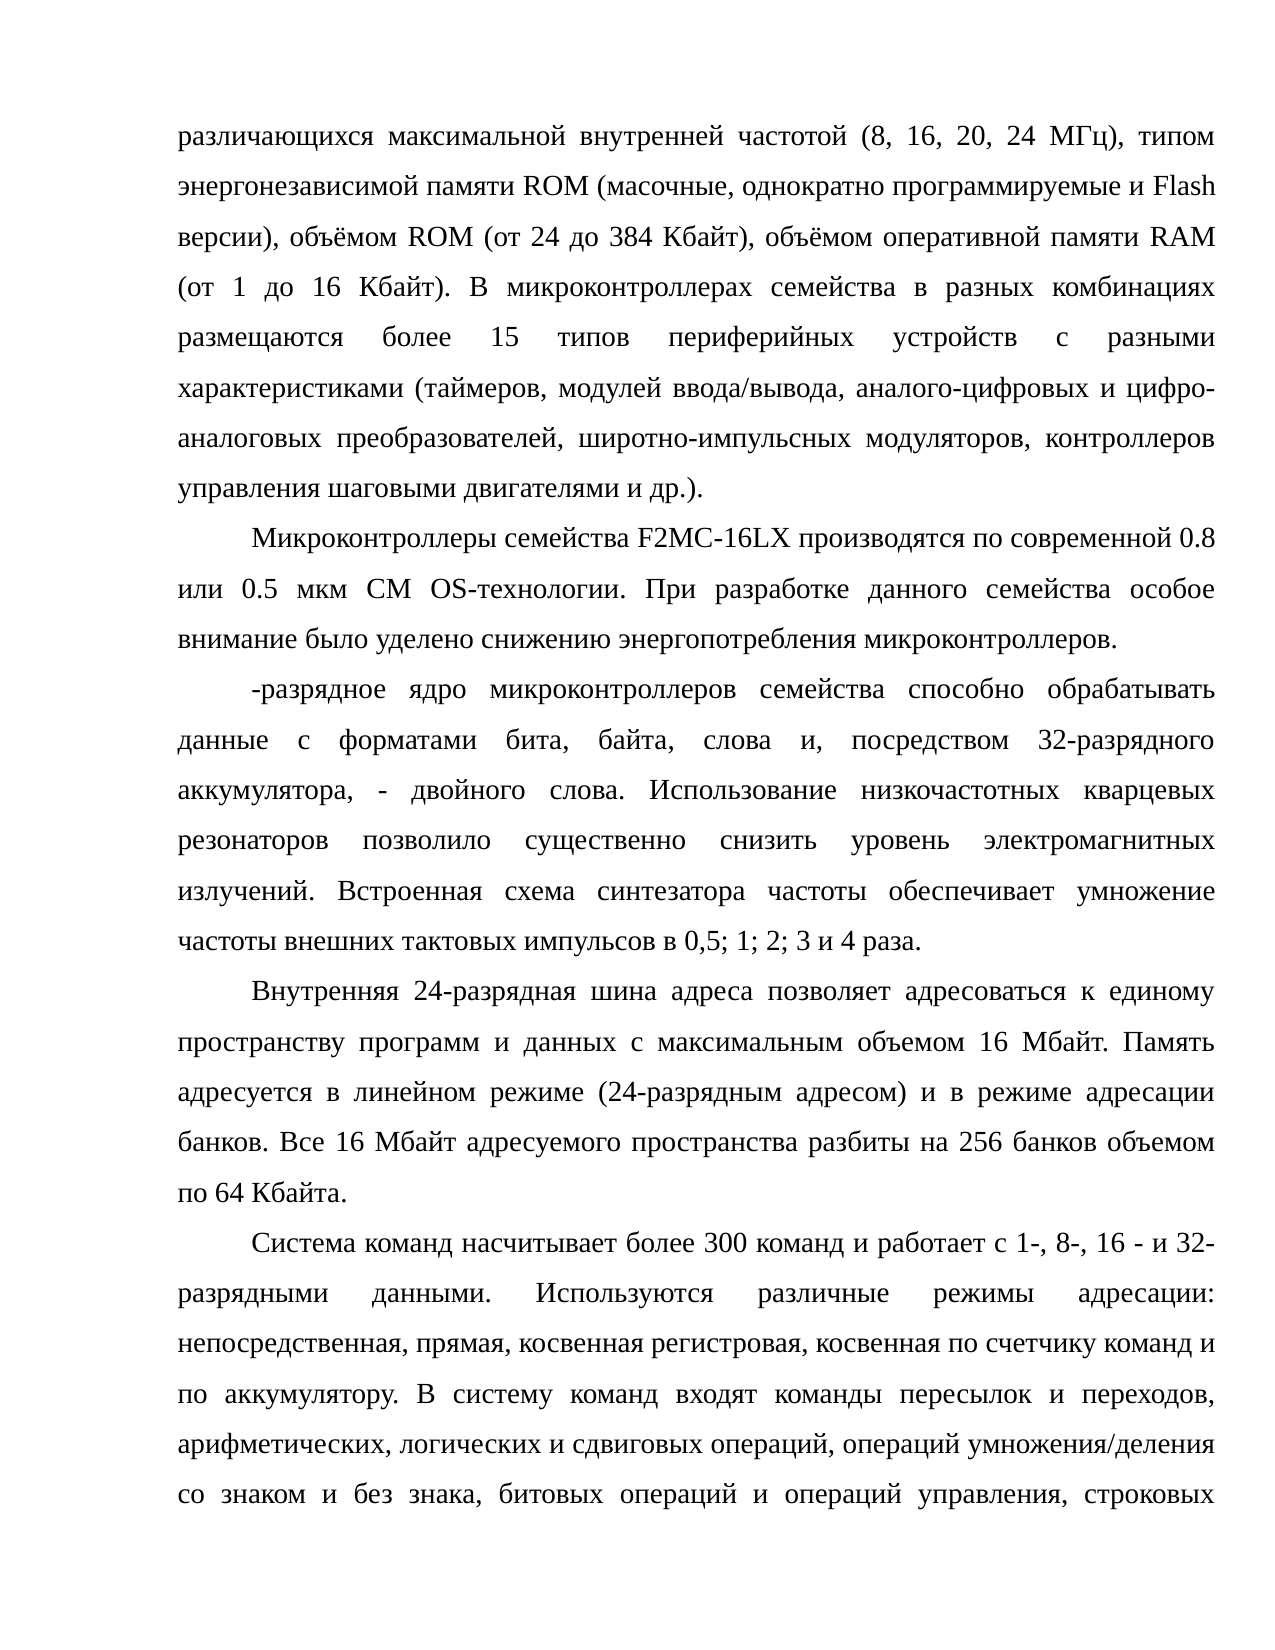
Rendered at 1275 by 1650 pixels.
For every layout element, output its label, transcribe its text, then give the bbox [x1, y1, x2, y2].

text Микроконтроллеры семейства F2MC-16LX производятся по современной 0.8 или 0.5 мкм CM OS-технологии. При разработке данного семейства особое внимание было уделено снижению энергопотребления микроконтроллеров. [177, 521, 1216, 655]
text Внутренняя 24-разрядная шина адреса позволяет адресоваться к единому пространству программ и данных с максимальным объемом 16 Мбайт. Память адресуется в линейном режиме (24-разрядным адресом) и в режиме адресации банков. Все 16 Мбайт адресуемого пространства разбиты на 256 банков объемом по 64 Кбайта. [177, 973, 1216, 1208]
text -разрядное ядро микроконтроллеров семейства способно обрабатывать данные с форматами бита, байта, слова и, посредством 32-разрядного аккумулятора, - двойного слова. Использование низкочастотных кварцевых резонаторов позволило существенно снизить уровень электромагнитных излучений. Встроенная схема синтезатора частоты обеспечивает умножение частоты внешних тактовых импульсов в 0,5; 1; 2; 3 и 4 раза. [177, 672, 1216, 957]
text различающихся максимальной внутренней частотой (8, 16, 20, 24 МГц), типом энергонезависимой памяти ROM (масочные, однократно программируемые и Flash версии), объёмом ROM (от 24 до 384 Кбайт), объёмом оперативной памяти RAM (от 1 до 16 Кбайт). В микроконтроллерах семейства в разных комбинациях размещаются более 15 типов периферийных устройств с разными характеристиками (таймеров, модулей ввода/вывода, аналого-цифровых и цифро-аналоговых преобразователей, широтно-импульсных модуляторов, контроллеров управления шаговыми двигателями и др.). [177, 118, 1216, 504]
text Система команд насчитывает более 300 команд и работает с 1-, 8-, 16 - и 32-разрядными данными. Используются различные режимы адресации: непосредственная, прямая, косвенная регистровая, косвенная по счетчику команд и по аккумулятору. В систему команд входят команды пересылок и переходов, арифметических, логических и сдвиговых операций, операций умножения/деления со знаком и без знака, битовых операций и операций управления, строковых [177, 1225, 1216, 1510]
